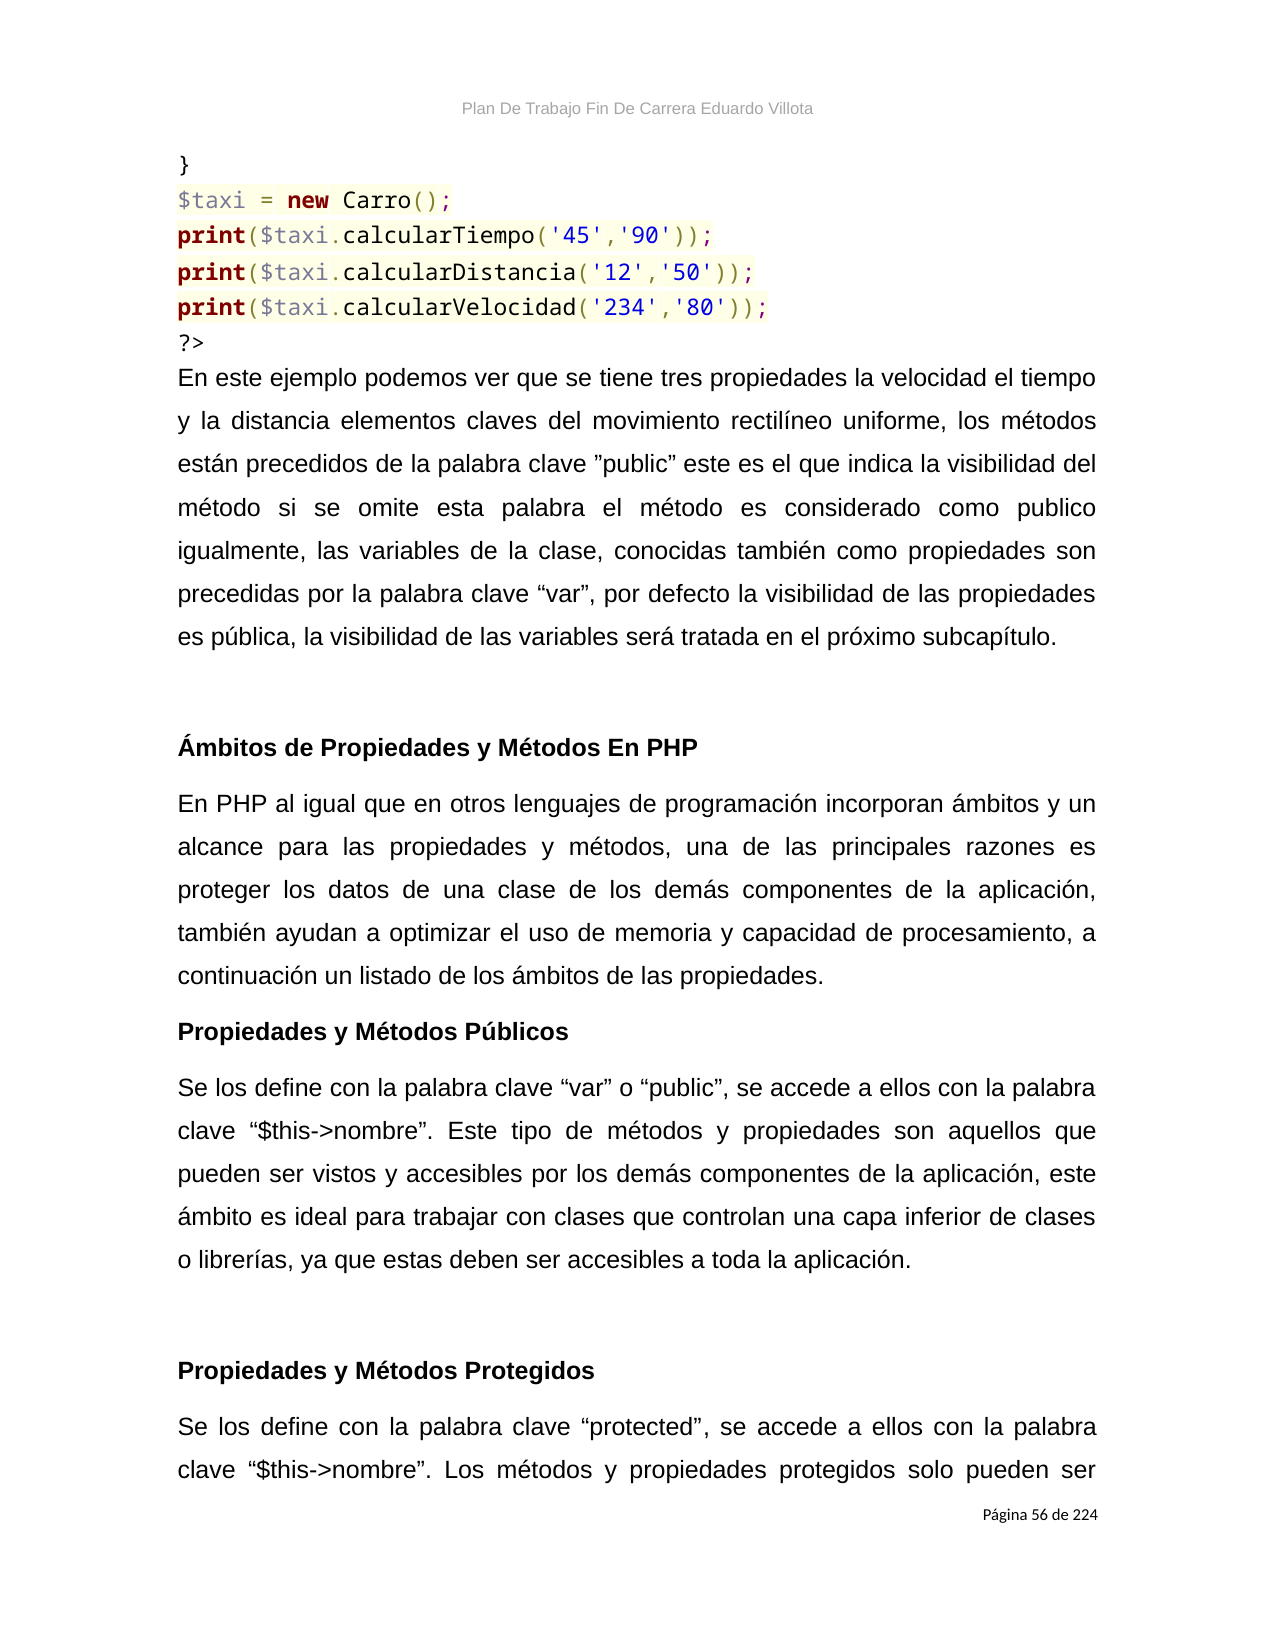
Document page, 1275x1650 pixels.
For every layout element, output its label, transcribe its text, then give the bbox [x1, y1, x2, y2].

text En PHP al igual que en otros lenguajes de programación incorporan ámbitos y un alcance para las propiedades y métodos, una de las principales razones es proteger los datos de una clase de los demás componentes de la aplicación, también ayudan a optimizar el uso de memoria y capacidad de procesamiento, a continuación un listado de los ámbitos de las propiedades. [177, 789, 1098, 990]
text Propiedades y Métodos Públicos [177, 1017, 1098, 1046]
text Se los define con la palabra clave “var” o “public”, se accede a ellos con la palabra clave “$this->nombre”. Este tipo de métodos y propiedades son aquellos que pueden ser vistos y accesibles por los demás componentes de la aplicación, este ámbito es ideal para trabajar con clases que controlan una capa inferior de clases o librerías, ya que estas deben ser accesibles a toda la aplicación. [177, 1073, 1098, 1274]
text En este ejemplo podemos ver que se tiene tres propiedades la velocidad el tiempo y la distancia elementos claves del movimiento rectilíneo uniforme, los métodos están precedidos de la palabra clave ”public” este es el que indica la visibilidad del método si se omite esta palabra el método es considerado como publico igualmente, las variables de la clase, conocidas también como propiedades son precedidas por la palabra clave “var”, por defecto la visibilidad de las propiedades es pública, la visibilidad de las variables será tratada en el próximo subcapítulo. [177, 363, 1098, 651]
text Propiedades y Métodos Protegidos [177, 1356, 1098, 1385]
text Se los define con la palabra clave “protected”, se accede a ellos con la palabra clave “$this->nombre”. Los métodos y propiedades protegidos solo pueden ser [177, 1412, 1098, 1484]
text print($taxi.calcularTiempo('45','90')); [177, 219, 1098, 251]
text print($taxi.calcularVelocidad('234','80')); [177, 291, 1098, 323]
text Ámbitos de Propiedades y Métodos En PHP [177, 733, 1098, 762]
text print($taxi.calcularDistancia('12','50')); [177, 255, 1098, 287]
text ?> [177, 327, 1098, 358]
text $taxi = new Carro(); [177, 183, 1098, 215]
text } [177, 148, 1098, 179]
